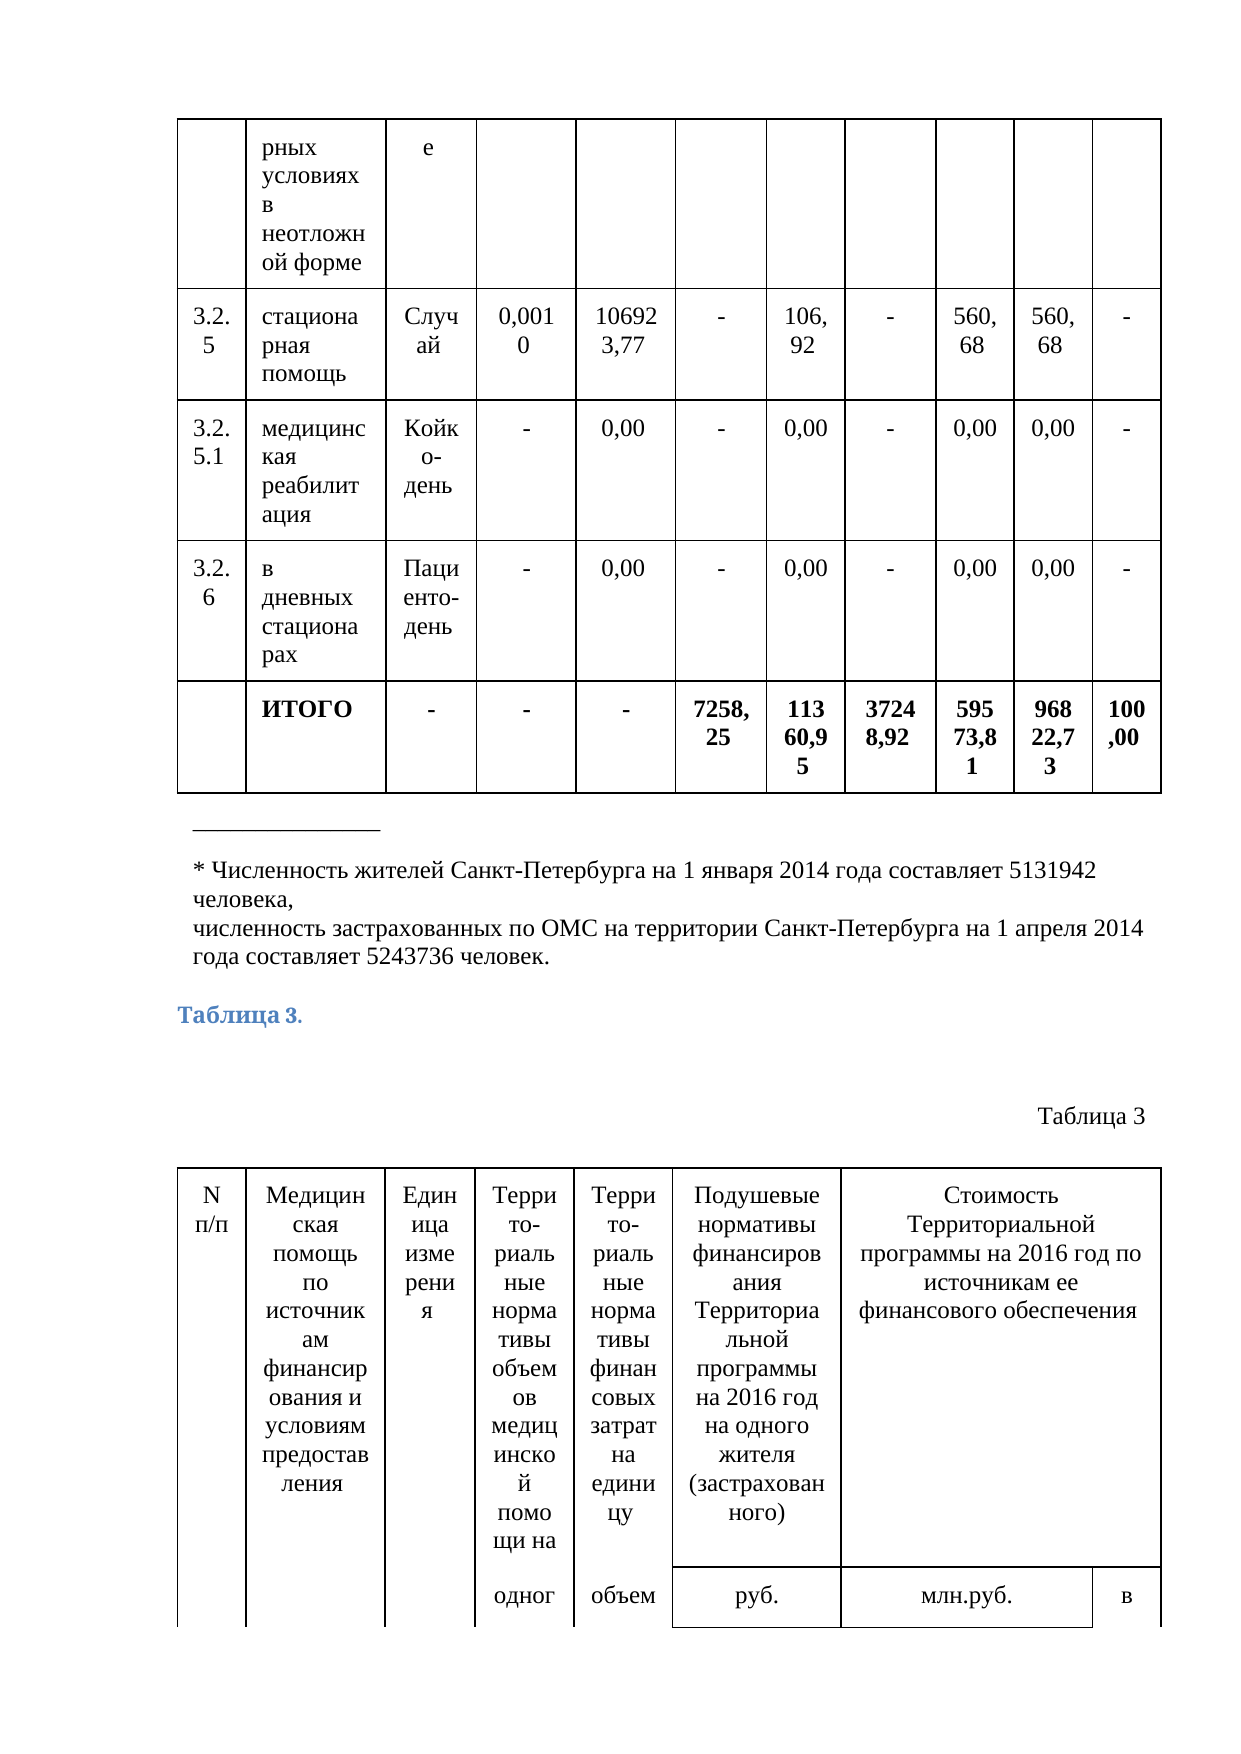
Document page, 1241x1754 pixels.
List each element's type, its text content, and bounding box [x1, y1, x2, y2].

table_cell Стоимость Территориальной программы на 2016 год по источникам ее финансового обеспечения [842, 1169, 1160, 1566]
table_cell ИТОГО [247, 682, 385, 792]
table_header [841, 1140, 931, 1167]
table_cell 59573,81 [937, 682, 1013, 792]
table_cell Койко-день [387, 401, 476, 540]
table_cell одног [476, 1566, 573, 1627]
table_cell [247, 1566, 384, 1627]
table_cell млн.руб. [842, 1568, 1092, 1627]
table_cell 0,00 [937, 401, 1013, 540]
table_header [763, 1140, 841, 1167]
table_cell 0,00 [767, 541, 844, 680]
table_cell [937, 120, 1013, 287]
table_cell 11360,95 [767, 682, 844, 792]
table_cell [1015, 120, 1092, 287]
table_cell Случай [387, 289, 476, 399]
table_cell 0,00 [1015, 541, 1092, 680]
table_cell 3.2.6 [178, 541, 245, 680]
table_cell [386, 1566, 474, 1627]
table_cell - [676, 120, 766, 287]
table_cell - [676, 541, 766, 680]
table_cell 560,68 [1015, 289, 1092, 399]
table_header [673, 1140, 763, 1167]
table_header [1093, 1140, 1161, 1167]
table_cell 0,0010 [477, 289, 575, 399]
table_cell стационарная помощь [247, 289, 385, 399]
table_header [574, 1140, 673, 1167]
table_cell - [477, 401, 575, 540]
table_cell N п/п [178, 1169, 245, 1566]
table_cell [178, 682, 245, 792]
table_cell _______________ * Численность жителей Санкт-Петербурга на 1 января 2014 года составляет 5131942 человека, численность застрахованных по ОМС на территории Санкт-Петербурга на 1 апреля 2014 года составляет 5243736 человек. [177, 794, 1161, 982]
table_cell Пациенто-день [387, 541, 476, 680]
table_cell 0,00 [767, 401, 844, 540]
table_cell 100,00 [1093, 682, 1160, 792]
table_cell [178, 120, 245, 287]
table_cell Единица измерения [386, 1169, 474, 1566]
table_cell е [387, 120, 476, 287]
table_cell 560,68 [937, 289, 1013, 399]
table_cell Террито- риальные нормативы финансовых затрат на единицу [575, 1169, 672, 1566]
table_cell - [846, 401, 935, 540]
table_cell - [846, 541, 935, 680]
subtitle Таблица 3. [177, 1003, 1152, 1029]
table_cell 7258,25 [676, 682, 766, 792]
table_cell рных условиях в неотложной форме [247, 120, 385, 287]
table_cell медицинская реабилитация [247, 401, 385, 540]
table_cell - [577, 682, 675, 792]
table_cell - [1093, 120, 1160, 287]
text Таблица 3 [177, 1043, 1152, 1130]
table_cell 106,92 [767, 289, 844, 399]
table_cell 0,00 [937, 541, 1013, 680]
table_header [385, 1140, 475, 1167]
table_cell 0,00 [1015, 401, 1092, 540]
table_cell 3.2.5.1 [178, 401, 245, 540]
table_cell [577, 120, 675, 287]
table_cell - [846, 120, 935, 287]
table_cell в [1093, 1568, 1160, 1627]
table_cell - [1093, 541, 1160, 680]
table_cell - [1093, 289, 1160, 399]
table_cell 37248,92 [846, 682, 935, 792]
table_header [1009, 1140, 1092, 1167]
table_cell 96822,73 [1015, 682, 1092, 792]
table_cell - [1093, 401, 1160, 540]
table_cell руб. [673, 1568, 840, 1627]
table_header [931, 1140, 1009, 1167]
table_cell 3.2.5 [178, 289, 245, 399]
table_cell - [477, 120, 575, 287]
table_cell - [477, 682, 575, 792]
table_cell Подушевые нормативы финансирования Территориальной программы на 2016 год на одного жителя (застрахованного) [673, 1169, 840, 1566]
table_cell - [387, 682, 476, 792]
table_cell - [477, 541, 575, 680]
table_cell объем [575, 1566, 672, 1627]
table_header [475, 1140, 574, 1167]
table_cell [767, 120, 844, 287]
table_cell - [846, 289, 935, 399]
table_cell Медицинская помощь по источникам финансирования и условиям предоставления [247, 1169, 384, 1566]
table_cell - [676, 289, 766, 399]
table_header [246, 1140, 385, 1167]
table_header [177, 1140, 246, 1167]
table_cell 0,00 [577, 401, 675, 540]
table_cell Террито- риальные нормативы объемов медицинской помощи на [476, 1169, 573, 1566]
table_cell 0,00 [577, 541, 675, 680]
table_cell в дневных стационарах [247, 541, 385, 680]
table_cell - [676, 401, 766, 540]
table_cell [178, 1566, 245, 1627]
table_cell 106923,77 [577, 289, 675, 399]
